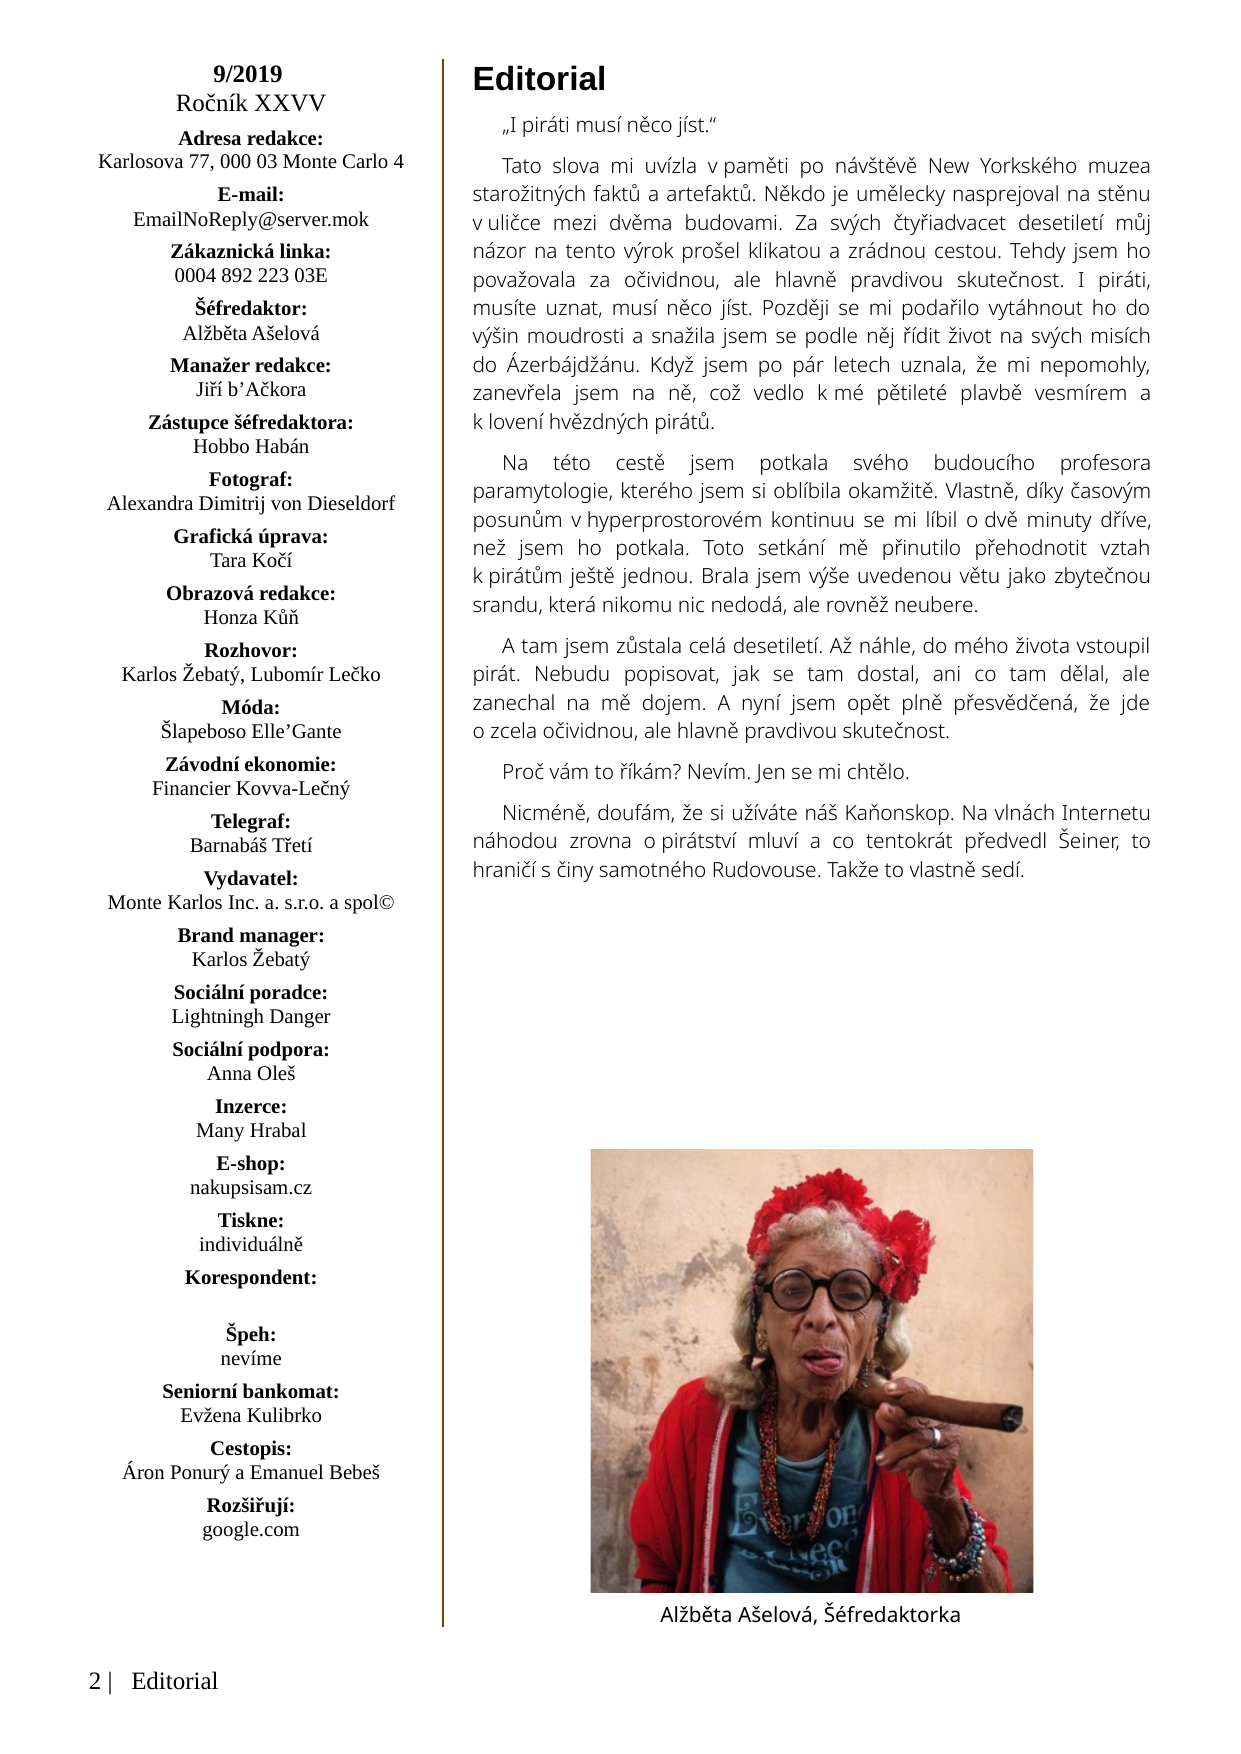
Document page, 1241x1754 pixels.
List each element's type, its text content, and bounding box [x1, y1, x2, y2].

picture [590, 1149, 1034, 1593]
text Rozhovor: Karlos Žebatý, Lubomír Lečko [88, 638, 413, 686]
text Zástupce šéfredaktora: Hobbo Habán [88, 410, 413, 458]
text Brand manager: Karlos Žebatý [88, 923, 413, 971]
text Rozšiřují: google.com [88, 1493, 413, 1541]
text Zákaznická linka: 0004 892 223 03E [88, 239, 413, 287]
text Cestopis: Áron Ponurý a Emanuel Bebeš [88, 1436, 413, 1484]
text Špeh: nevíme [88, 1322, 413, 1370]
text Vydavatel: Monte Karlos Inc. a. s.r.o. a spol© [88, 866, 413, 914]
text Závodní ekonomie: Financier Kovva-Lečný [88, 752, 413, 800]
text 9/2019 Ročník XXVV [88, 59, 413, 117]
subtitle Editorial [472, 59, 1152, 98]
text Manažer redakce: Jiří b’Ačkora [88, 353, 413, 401]
text Fotograf: Alexandra Dimitrij von Dieseldorf [88, 467, 413, 515]
text Korespondent: [88, 1265, 413, 1313]
text Seniorní bankomat: Evžena Kulibrko [88, 1379, 413, 1427]
text A tam jsem zůstala celá desetiletí. Až náhle, do mého života vstoupil pirát. Nebudu popisovat, jak se tam dostal, ani co tam dělal, ale zanechal na mě dojem. A nyní jsem opět plně přesvědčená, že jde o zcela očividnou, ale hlavně pravdivou skutečnost. [472, 631, 1152, 745]
text E-shop: nakupsisam.cz [88, 1151, 413, 1199]
text Tato slova mi uvízla v paměti po návštěvě New Yorkského muzea starožitných faktů a artefaktů. Někdo je umělecky nasprejoval na stěnu v uličce mezi dvěma budovami. Za svých čtyřiadvacet desetiletí můj názor na tento výrok prošel klikatou a zrádnou cestou. Tehdy jsem ho považovala za očividnou, ale hlavně pravdivou skutečnost. I piráti, musíte uznat, musí něco jíst. Později se mi podařilo vytáhnout ho do výšin moudrosti a snažila jsem se podle něj řídit život na svých misích do Ázerbájdžánu. Když jsem po pár letech uznala, že mi nepomohly, zanevřela jsem na ně, což vedlo k mé pětileté plavbě vesmírem a k lovení hvězdných pirátů. [472, 151, 1152, 435]
text Tiskne: individuálně [88, 1208, 413, 1256]
text Telegraf: Barnabáš Třetí [88, 809, 413, 857]
text Sociální podpora: Anna Oleš [88, 1037, 413, 1085]
text Proč vám to říkám? Nevím. Jen se mi chtělo. [472, 757, 1152, 786]
text Sociální poradce: Lightningh Danger [88, 980, 413, 1028]
text „I piráti musí něco jíst.“ [472, 110, 1152, 138]
text E-mail: EmailNoReply@server.mok [88, 182, 413, 231]
text Inzerce: Many Hrabal [88, 1094, 413, 1142]
text Grafická úprava: Tara Kočí [88, 524, 413, 572]
text Nicméně, doufám, že si užíváte náš Kaňonskop. Na vlnách Internetu náhodou zrovna o pirátství mluví a co tentokrát předvedl Šeiner, to hraničí s činy samotného Rudovouse. Takže to vlastně sedí. [472, 798, 1152, 883]
text Šéfredaktor: Alžběta Ašelová [88, 296, 413, 344]
text Obrazová redakce: Honza Kůň [88, 581, 413, 629]
text Na této cestě jsem potkala svého budoucího profesora paramytologie, kterého jsem si oblíbila okamžitě. Vlastně, díky časovým posunům v hyperprostorovém kontinuu se mi líbil o dvě minuty dříve, než jsem ho potkala. Toto setkání mě přinutilo přehodnotit vztah k pirátům ještě jednou. Brala jsem výše uvedenou větu jako zbytečnou srandu, která nikomu nic nedodá, ale rovněž neubere. [472, 448, 1152, 618]
text Adresa redakce: Karlosova 77, 000 03 Monte Carlo 4 [88, 125, 413, 173]
text Móda: Šlapeboso Elle’Gante [88, 695, 413, 743]
